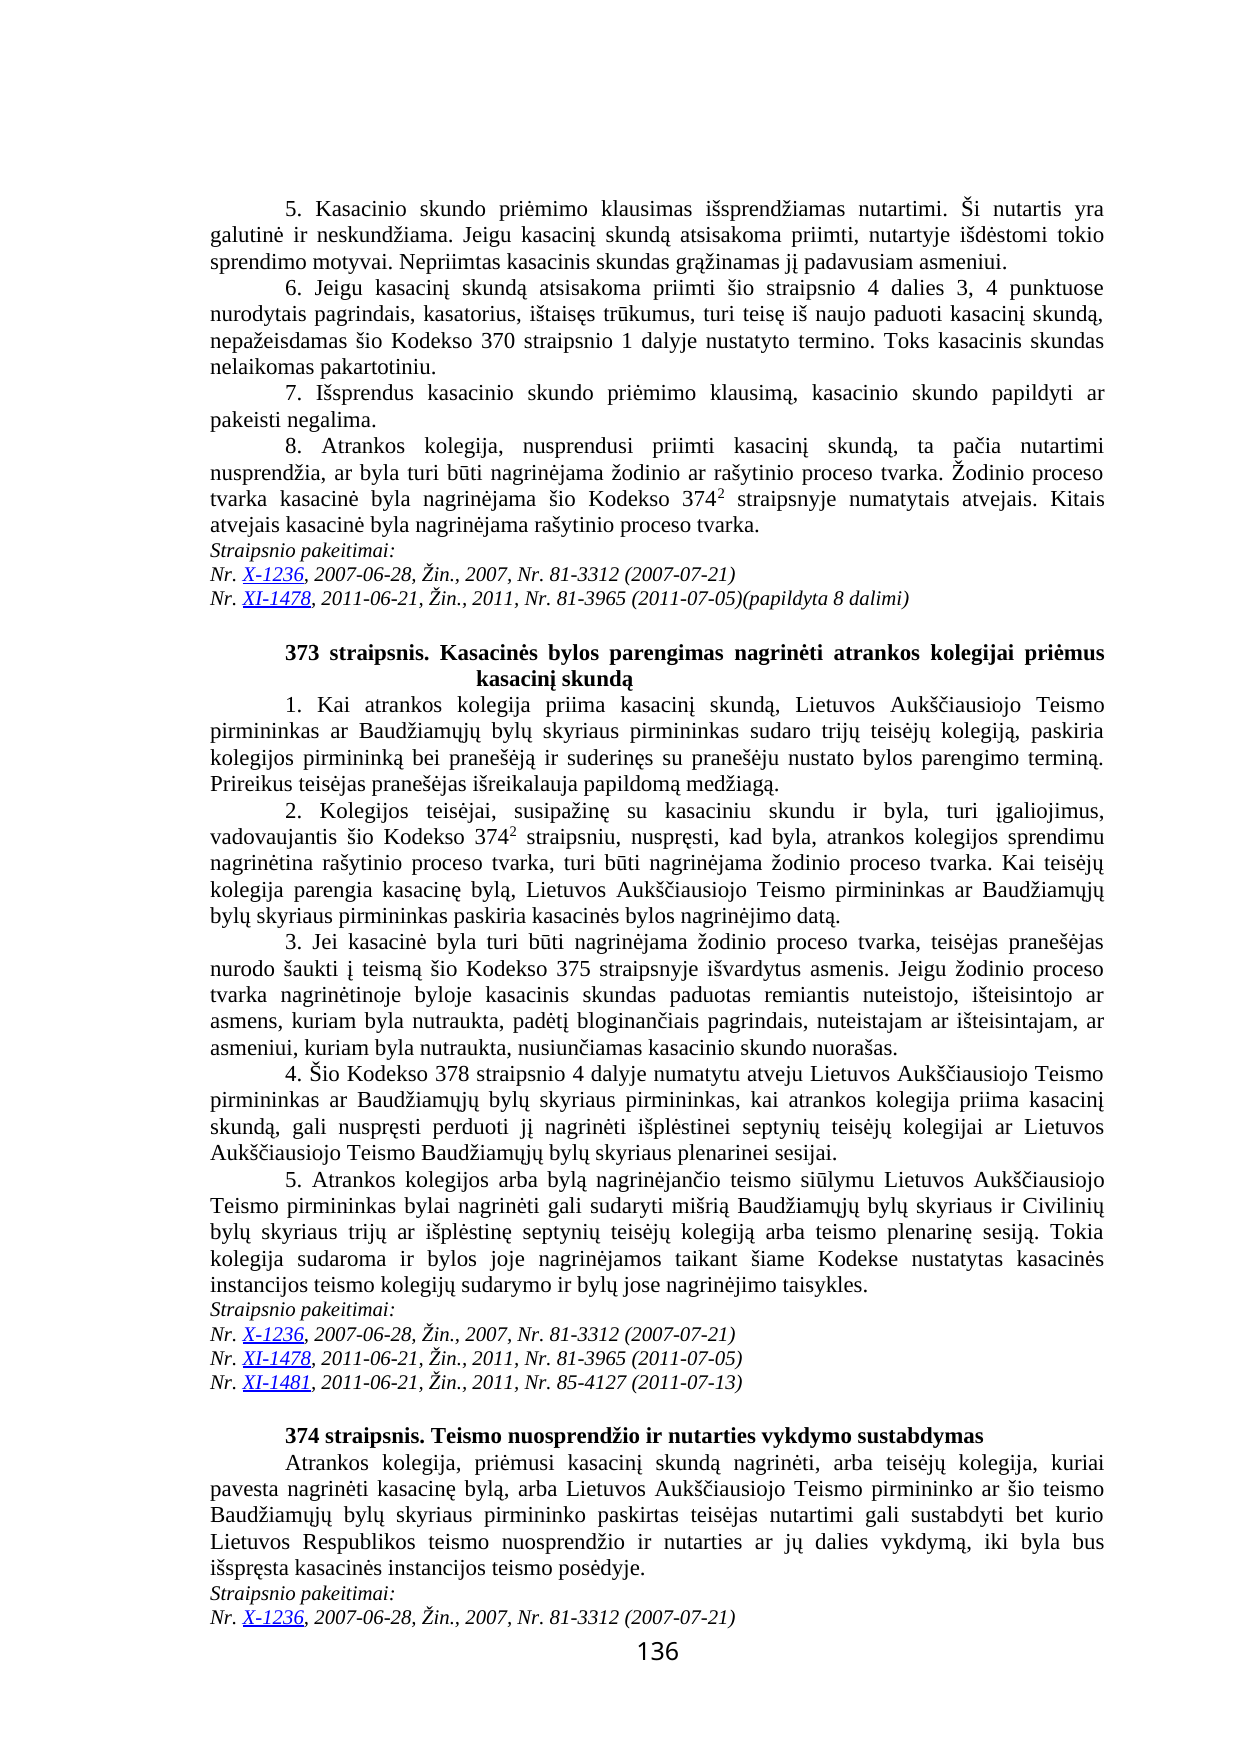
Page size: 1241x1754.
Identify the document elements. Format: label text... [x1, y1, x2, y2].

text 374 straipsnis. Teismo nuosprendžio ir nutarties vykdymo sustabdymas [210, 1422, 1106, 1449]
text Nr. X-1236, 2007-06-28, Žin., 2007, Nr. 81-3312 (2007-07-21) [210, 562, 1106, 586]
text Nr. XI-1481, 2011-06-21, Žin., 2011, Nr. 85-4127 (2011-07-13) [210, 1369, 1106, 1394]
text 373 straipsnis. Kasacinės bylos parengimas nagrinėti atrankos kolegijai priėmus kasacinį skundą [285, 638, 1106, 691]
text Nr. X-1236, 2007-06-28, Žin., 2007, Nr. 81-3312 (2007-07-21) [210, 1321, 1106, 1346]
text 6. Jeigu kasacinį skundą atsisakoma priimti šio straipsnio 4 dalies 3, 4 punktuose nurodytais pagrindais, kasatorius, ištaisęs trūkumus, turi teisę iš naujo paduoti kasacinį skundą, nepažeisdamas šio Kodekso 370 straipsnio 1 dalyje nustatyto termino. Toks kasacinis skundas nelaikomas pakartotiniu. [210, 274, 1106, 379]
text 3. Jei kasacinė byla turi būti nagrinėjama žodinio proceso tvarka, teisėjas pranešėjas nurodo šaukti į teismą šio Kodekso 375 straipsnyje išvardytus asmenis. Jeigu žodinio proceso tvarka nagrinėtinoje byloje kasacinis skundas paduotas remiantis nuteistojo, išteisintojo ar asmens, kuriam byla nutraukta, padėtį bloginančiais pagrindais, nuteistajam ar išteisintajam, ar asmeniui, kuriam byla nutraukta, nusiunčiamas kasacinio skundo nuorašas. [210, 928, 1106, 1060]
text Nr. XI-1478, 2011-06-21, Žin., 2011, Nr. 81-3965 (2011-07-05)(papildyta 8 dalimi) [210, 586, 1106, 610]
text Straipsnio pakeitimai: [210, 1297, 1106, 1321]
text Straipsnio pakeitimai: [210, 538, 1106, 562]
text 5. Atrankos kolegijos arba bylą nagrinėjančio teismo siūlymu Lietuvos Aukščiausiojo Teismo pirmininkas bylai nagrinėti gali sudaryti mišrią Baudžiamųjų bylų skyriaus ir Civilinių bylų skyriaus trijų ar išplėstinę septynių teisėjų kolegiją arba teismo plenarinę sesiją. Tokia kolegija sudaroma ir bylos joje nagrinėjamos taikant šiame Kodekse nustatytas kasacinės instancijos teismo kolegijų sudarymo ir bylų jose nagrinėjimo taisykles. [210, 1166, 1106, 1297]
text Nr. X-1236, 2007-06-28, Žin., 2007, Nr. 81-3312 (2007-07-21) [210, 1604, 1106, 1629]
text 8. Atrankos kolegija, nusprendusi priimti kasacinį skundą, ta pačia nutartimi nusprendžia, ar byla turi būti nagrinėjama žodinio ar rašytinio proceso tvarka. Žodinio proceso tvarka kasacinė byla nagrinėjama šio Kodekso 3742 straipsnyje numatytais atvejais. Kitais atvejais kasacinė byla nagrinėjama rašytinio proceso tvarka. [210, 432, 1106, 538]
text 4. Šio Kodekso 378 straipsnio 4 dalyje numatytu atveju Lietuvos Aukščiausiojo Teismo pirmininkas ar Baudžiamųjų bylų skyriaus pirmininkas, kai atrankos kolegija priima kasacinį skundą, gali nuspręsti perduoti jį nagrinėti išplėstinei septynių teisėjų kolegijai ar Lietuvos Aukščiausiojo Teismo Baudžiamųjų bylų skyriaus plenarinei sesijai. [210, 1060, 1106, 1166]
text 1. Kai atrankos kolegija priima kasacinį skundą, Lietuvos Aukščiausiojo Teismo pirmininkas ar Baudžiamųjų bylų skyriaus pirmininkas sudaro trijų teisėjų kolegiją, paskiria kolegijos pirmininką bei pranešėją ir suderinęs su pranešėju nustato bylos parengimo terminą. Prireikus teisėjas pranešėjas išreikalauja papildomą medžiagą. [210, 691, 1106, 797]
text 2. Kolegijos teisėjai, susipažinę su kasaciniu skundu ir byla, turi įgaliojimus, vadovaujantis šio Kodekso 3742 straipsniu, nuspręsti, kad byla, atrankos kolegijos sprendimu nagrinėtina rašytinio proceso tvarka, turi būti nagrinėjama žodinio proceso tvarka. Kai teisėjų kolegija parengia kasacinę bylą, Lietuvos Aukščiausiojo Teismo pirmininkas ar Baudžiamųjų bylų skyriaus pirmininkas paskiria kasacinės bylos nagrinėjimo datą. [210, 797, 1106, 928]
text 7. Išsprendus kasacinio skundo priėmimo klausimą, kasacinio skundo papildyti ar pakeisti negalima. [210, 379, 1106, 432]
text Straipsnio pakeitimai: [210, 1581, 1106, 1604]
text Atrankos kolegija, priėmusi kasacinį skundą nagrinėti, arba teisėjų kolegija, kuriai pavesta nagrinėti kasacinę bylą, arba Lietuvos Aukščiausiojo Teismo pirmininko ar šio teismo Baudžiamųjų bylų skyriaus pirmininko paskirtas teisėjas nutartimi gali sustabdyti bet kurio Lietuvos Respublikos teismo nuosprendžio ir nutarties ar jų dalies vykdymą, iki byla bus išspręsta kasacinės instancijos teismo posėdyje. [210, 1449, 1106, 1581]
text Nr. XI-1478, 2011-06-21, Žin., 2011, Nr. 81-3965 (2011-07-05) [210, 1346, 1106, 1369]
text 5. Kasacinio skundo priėmimo klausimas išsprendžiamas nutartimi. Ši nutartis yra galutinė ir neskundžiama. Jeigu kasacinį skundą atsisakoma priimti, nutartyje išdėstomi tokio sprendimo motyvai. Nepriimtas kasacinis skundas grąžinamas jį padavusiam asmeniui. [210, 195, 1106, 274]
